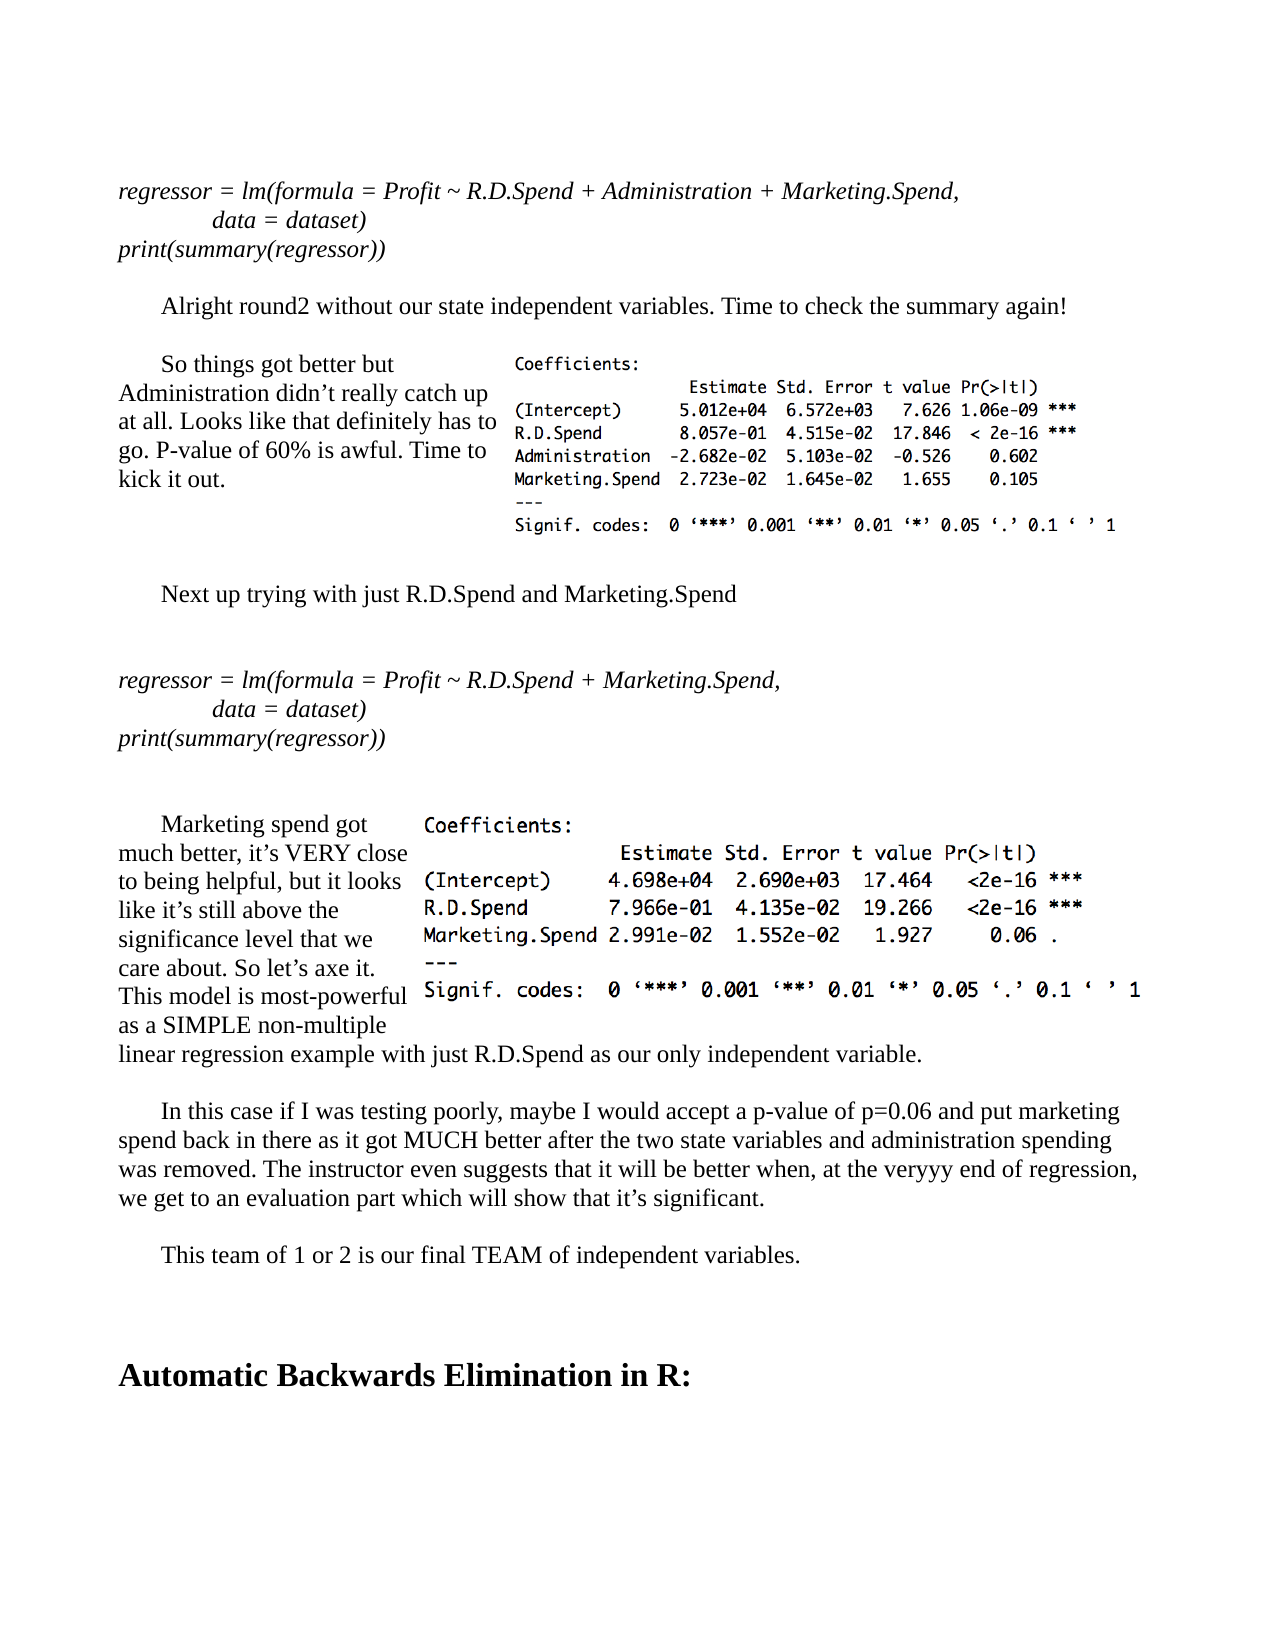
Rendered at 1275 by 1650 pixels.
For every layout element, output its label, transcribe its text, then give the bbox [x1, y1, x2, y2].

text data = dataset) [118, 694, 1157, 723]
text In this case if I was testing poorly, maybe I would accept a p-value of p=0.06 and put marketing spend back in there as it got MUCH better after the two state variables and administration spending was removed. The instructor even suggests that it will be better when, at the veryyy end of regression, we get to an evaluation part which will show that it’s significant. [118, 1096, 1157, 1211]
picture [510, 348, 1123, 543]
text So things got better but Administration didn’t really catch up at all. Looks like that definitely has to go. P-value of 60% is awful. Time to kick it out. [118, 349, 510, 493]
text print(summary(regressor)) [118, 723, 1157, 751]
picture [417, 808, 1150, 1011]
text data = dataset) [118, 205, 1157, 234]
text regressor = lm(formula = Profit ~ R.D.Spend + Administration + Marketing.Spend, [118, 176, 1157, 205]
text [1123, 349, 1157, 493]
text Automatic Backwards Elimination in R: [118, 1355, 1157, 1393]
text Alright round2 without our state independent variables. Time to check the summary again! [118, 291, 1157, 320]
text regressor = lm(formula = Profit ~ R.D.Spend + Marketing.Spend, [118, 665, 1157, 694]
text Next up trying with just R.D.Spend and Marketing.Spend [118, 579, 1157, 608]
text This team of 1 or 2 is our final TEAM of independent variables. [118, 1240, 1157, 1269]
text Marketing spend got much better, it’s VERY close to being helpful, but it looks like it’s still above the significance level that we care about. So let’s axe it. This model is most-powerful as a SIMPLE non-multiple linear regression example with just R.D.Spend as our only independent variable. [118, 809, 1157, 1068]
text print(summary(regressor)) [118, 234, 1157, 263]
